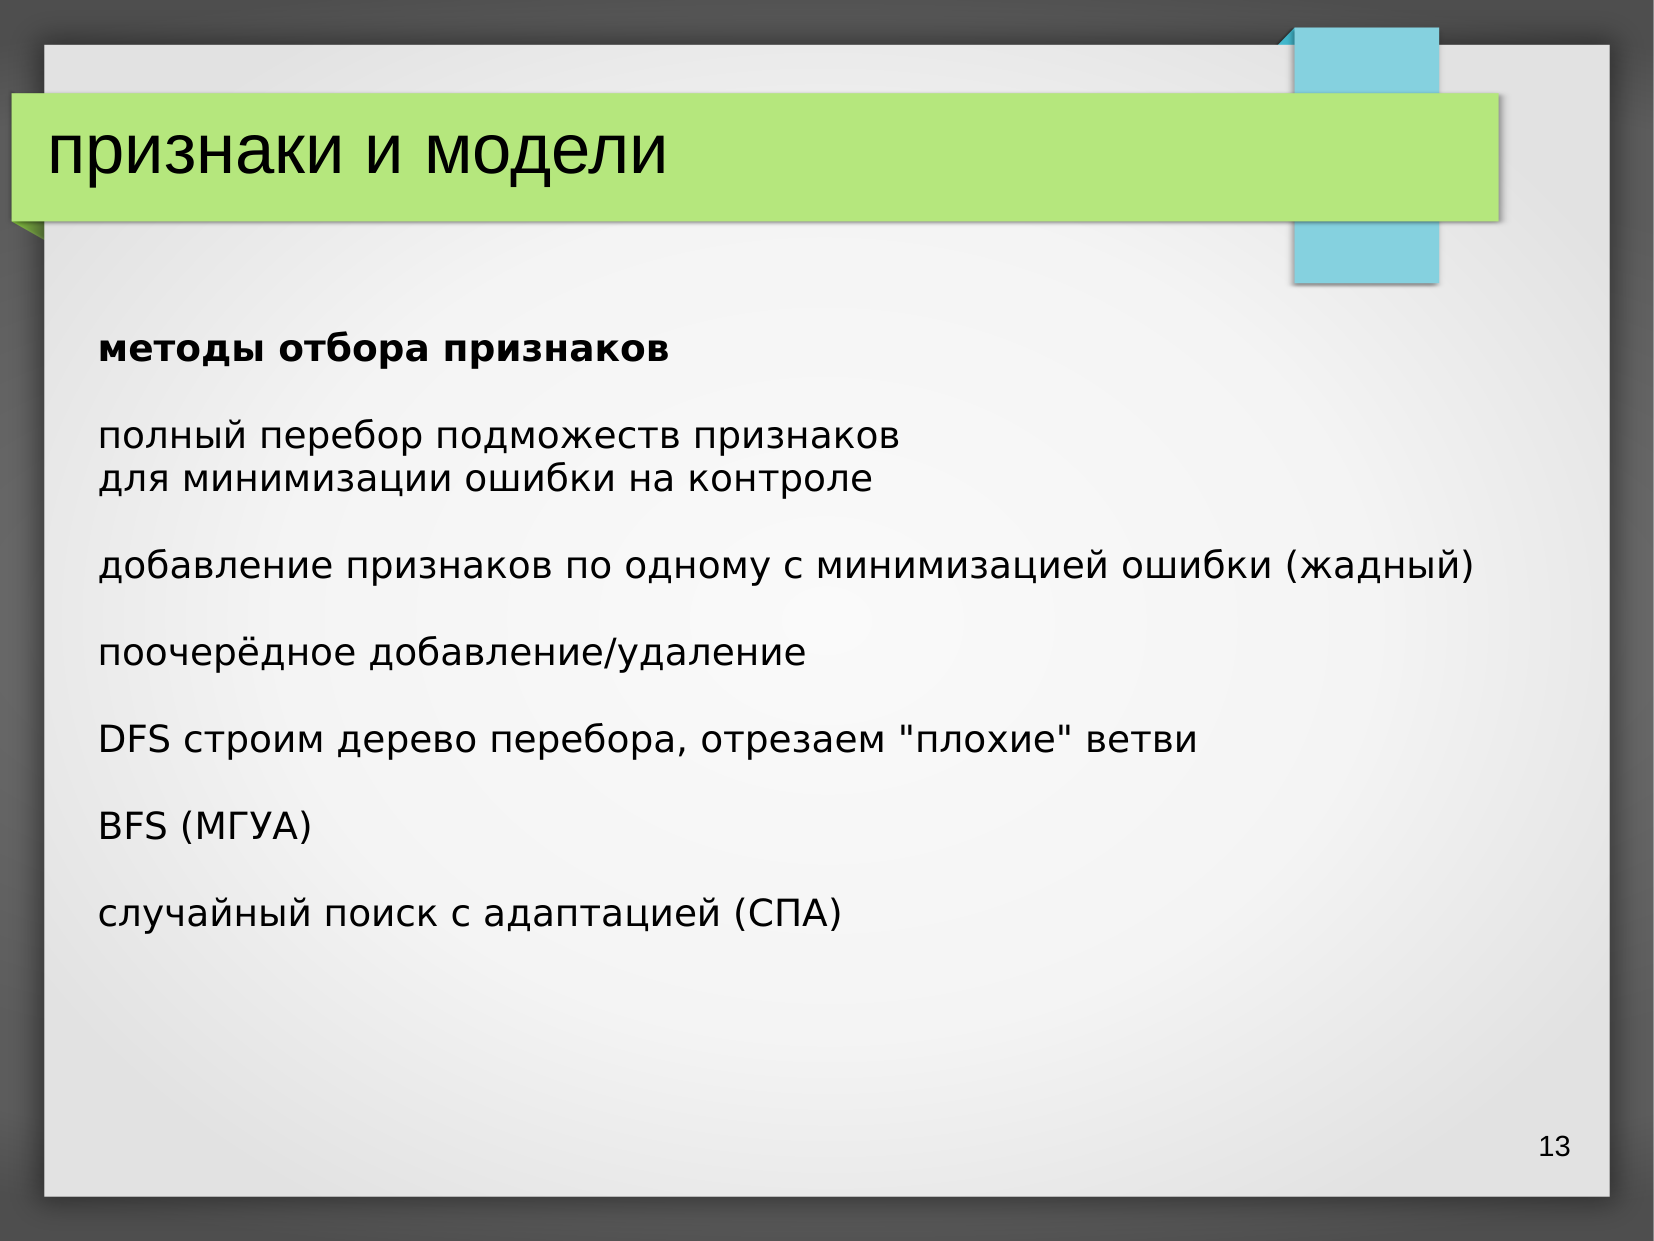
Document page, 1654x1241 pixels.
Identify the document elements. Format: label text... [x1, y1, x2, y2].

title признаки и модели [47, 113, 1465, 185]
text_box методы отбора признаков полный перебор подможеств признаков для минимизации ошибки на контроле добавление признаков по одному с минимизацией ошибки (жадный) поочерёдное добавление/удаление DFS строим дерево перебора, отрезаем "плохие" ветви BFS (МГУА) случайный поиск с адаптацией (СПА) [82, 318, 1524, 1074]
picture [0, 0, 1654, 1241]
